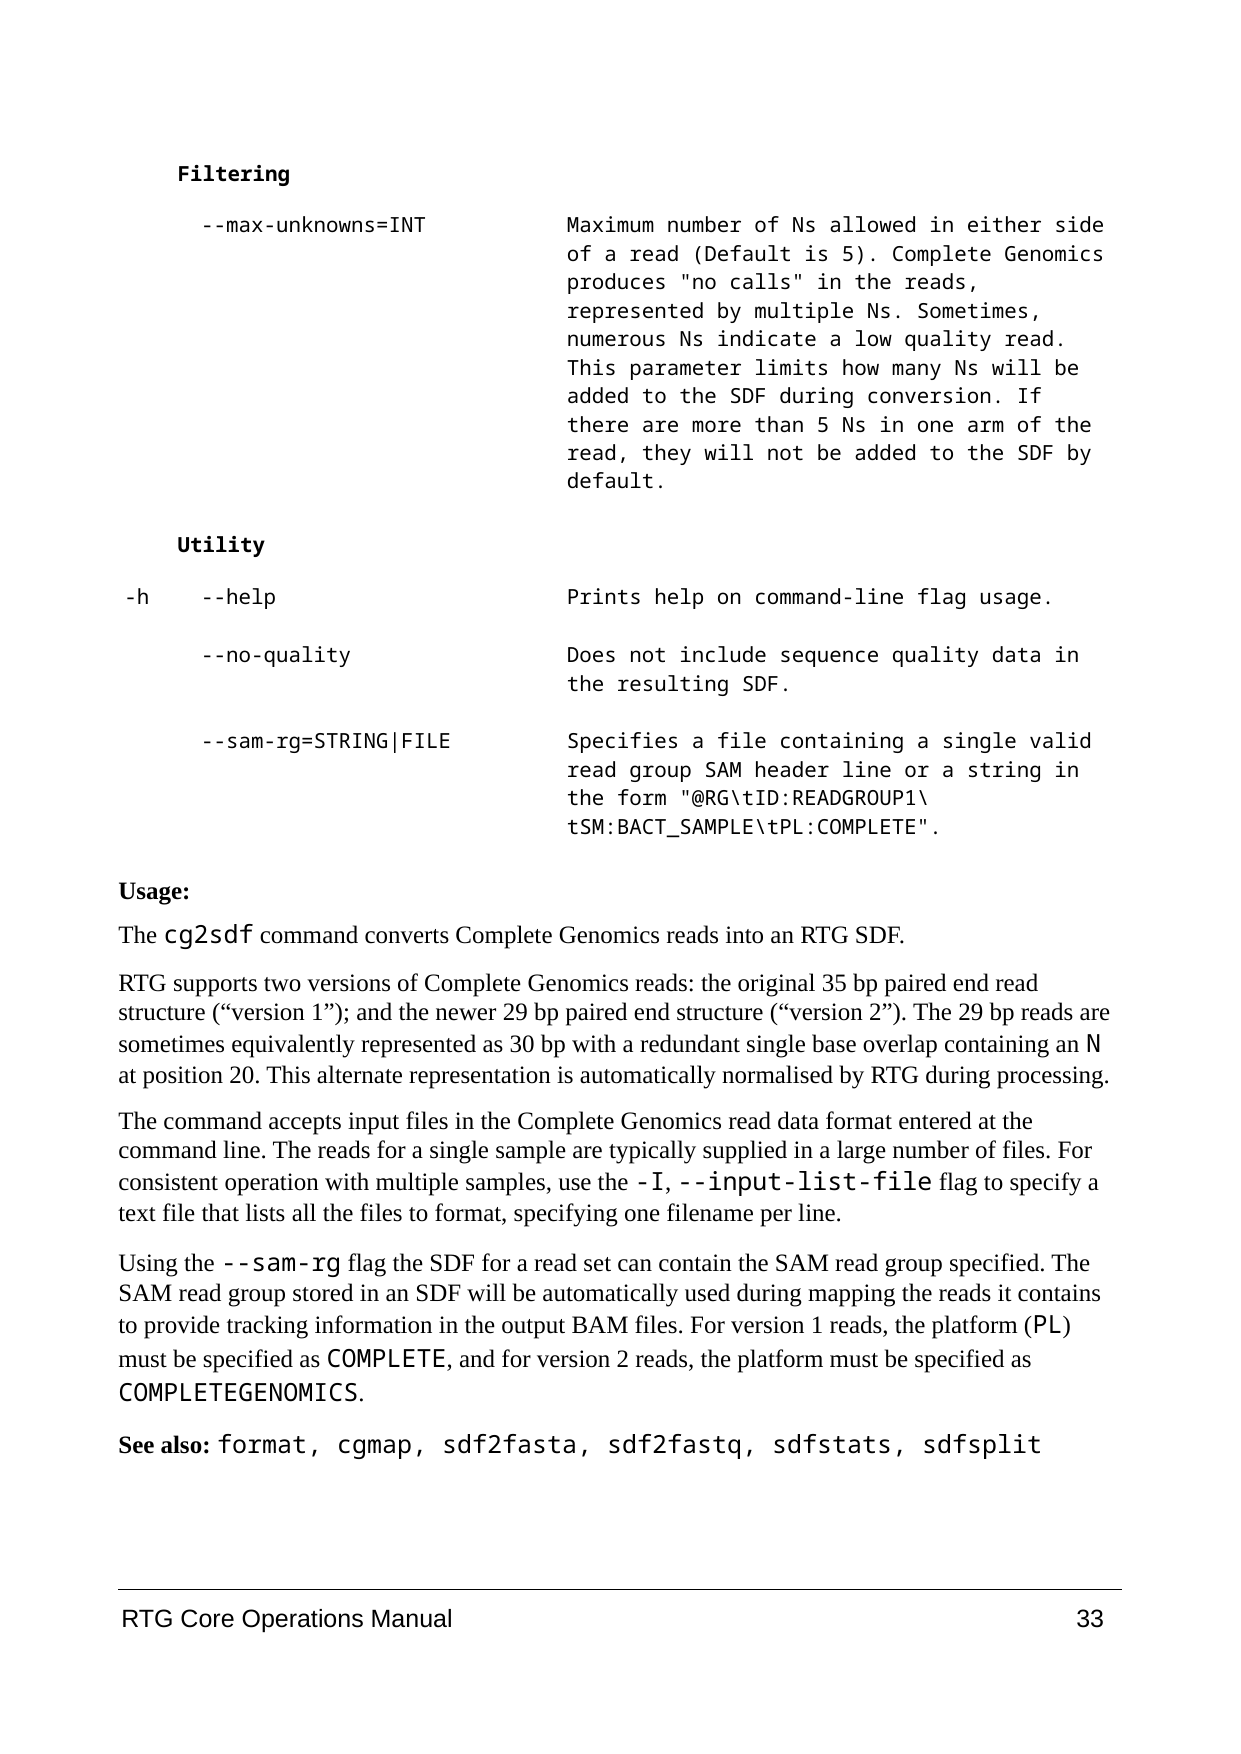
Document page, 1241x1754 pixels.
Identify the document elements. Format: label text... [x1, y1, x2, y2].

table_header --max-unknowns=INT [195, 199, 561, 513]
text The command accepts input files in the Complete Genomics read data format entered at the command line. The reads for a single sample are typically supplied in a large number of files. For consistent operation with multiple samples, use the -I, --input-list-file flag to specify a text file that lists all the files to format, specifying one filename per line. [118, 1106, 1122, 1226]
table_cell [118, 629, 195, 715]
table_cell Does not include sequence quality data in the resulting SDF. [561, 629, 1122, 715]
text See also: format, cgmap, sdf2fasta, sdf2fastq, sdfstats, sdfsplit [118, 1427, 1122, 1461]
table_header Prints help on command-line flag usage. [561, 571, 1122, 628]
table_header --help [195, 571, 561, 628]
text Using the --sam-rg flag the SDF for a read set can contain the SAM read group specified. The SAM read group stored in an SDF will be automatically used during mapping the reads it contains to provide tracking information in the output BAM files. For version 1 reads, the platform (PL) must be specified as COMPLETE, and for version 2 reads, the platform must be specified as COMPLETEGENOMICS. [118, 1244, 1122, 1409]
table_header [118, 199, 195, 513]
table_cell Specifies a file containing a single valid read group SAM header line or a string in the form "@RG\tID:READGROUP1\tSM:BACT_SAMPLE\tPL:COMPLETE". [561, 715, 1122, 858]
text Filtering [177, 159, 1122, 187]
table_cell --sam-rg=STRING|FILE [195, 715, 561, 858]
subtitle Usage: [118, 876, 1122, 904]
table_header -h [118, 571, 195, 628]
text RTG supports two versions of Complete Genomics reads: the original 35 bp paired end read structure (“version 1”); and the newer 29 bp paired end structure (“version 2”). The 29 bp reads are sometimes equivalently represented as 30 bp with a redundant single base overlap containing an N at position 20. This alternate representation is automatically normalised by RTG during processing. [118, 968, 1122, 1088]
table_header Maximum number of Ns allowed in either side of a read (Default is 5). Complete Genomics produces "no calls" in the reads, represented by multiple Ns. Sometimes, numerous Ns indicate a low quality read. This parameter limits how many Ns will be added to the SDF during conversion. If there are more than 5 Ns in one arm of the read, they will not be added to the SDF by default. [561, 199, 1122, 513]
text Utility [177, 530, 1122, 559]
table_cell [118, 715, 195, 858]
table_cell --no-quality [195, 629, 561, 715]
text The cg2sdf command converts Complete Genomics reads into an RTG SDF. [118, 916, 1122, 950]
